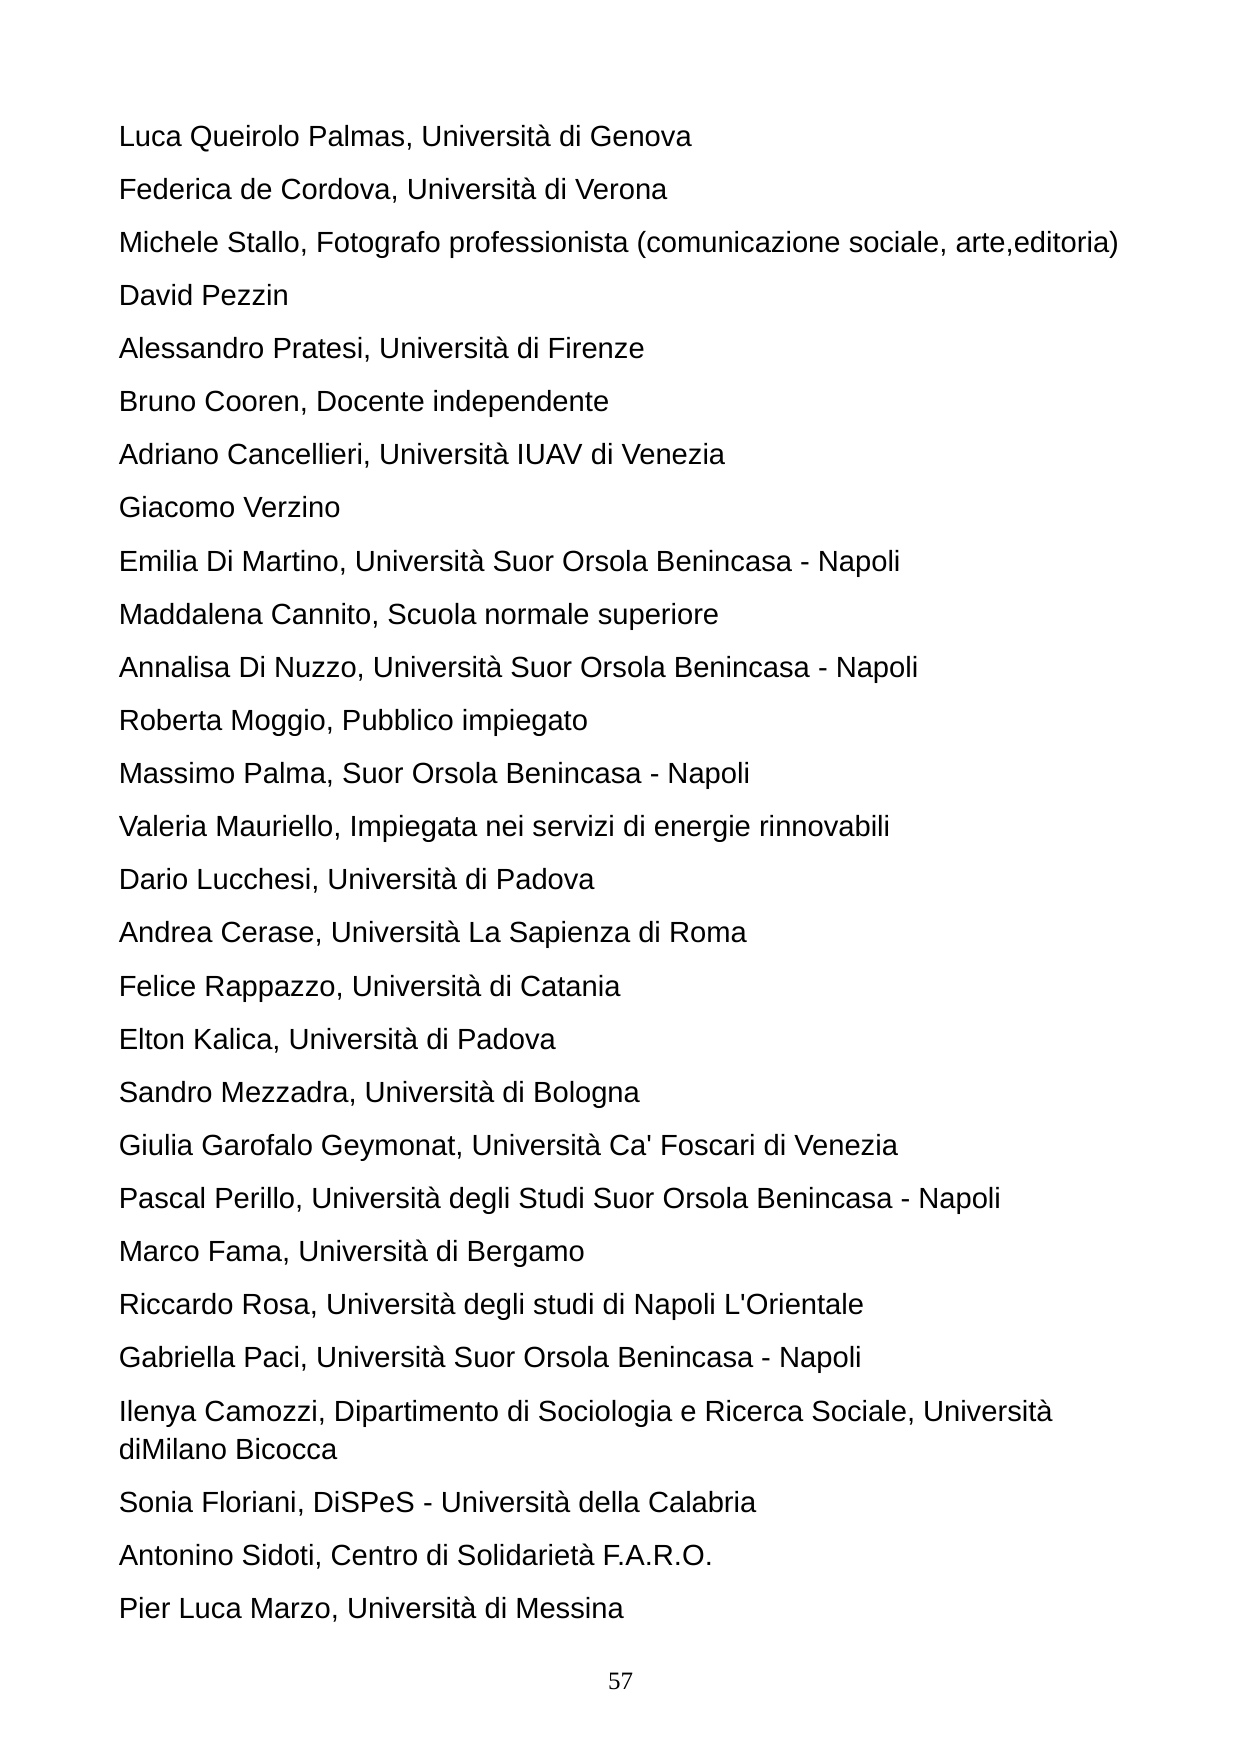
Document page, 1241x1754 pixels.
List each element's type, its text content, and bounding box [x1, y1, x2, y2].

text Giulia Garofalo Geymonat, Università Ca' Foscari di Venezia [118, 1128, 1122, 1161]
text Ilenya Camozzi, Dipartimento di Sociologia e Ricerca Sociale, Università diMilano Bicocca [118, 1393, 1122, 1466]
text Dario Lucchesi, Università di Padova [118, 862, 1122, 896]
text Sandro Mezzadra, Università di Bologna [118, 1075, 1122, 1108]
text Bruno Cooren, Docente independente [118, 384, 1122, 418]
text Pier Luca Marzo, Università di Messina [118, 1591, 1122, 1625]
text Antonino Sidoti, Centro di Solidarietà F.A.R.O. [118, 1538, 1122, 1572]
text Marco Fama, Università di Bergamo [118, 1234, 1122, 1268]
text David Pezzin [118, 278, 1122, 311]
text Valeria Mauriello, Impiegata nei servizi di energie rinnovabili [118, 809, 1122, 843]
text Massimo Palma, Suor Orsola Benincasa - Napoli [118, 756, 1122, 789]
text Giacomo Verzino [118, 490, 1122, 524]
text Michele Stallo, Fotografo professionista (comunicazione sociale, arte,editoria) [118, 225, 1122, 258]
text Alessandro Pratesi, Università di Firenze [118, 331, 1122, 364]
text Annalisa Di Nuzzo, Università Suor Orsola Benincasa - Napoli [118, 650, 1122, 683]
text Adriano Cancellieri, Università IUAV di Venezia [118, 437, 1122, 471]
text Riccardo Rosa, Università degli studi di Napoli L'Orientale [118, 1287, 1122, 1321]
text Pascal Perillo, Università degli Studi Suor Orsola Benincasa - Napoli [118, 1181, 1122, 1214]
text Felice Rappazzo, Università di Catania [118, 968, 1122, 1002]
text Federica de Cordova, Università di Verona [118, 172, 1122, 205]
text Sonia Floriani, DiSPeS - Università della Calabria [118, 1485, 1122, 1519]
text Gabriella Paci, Università Suor Orsola Benincasa - Napoli [118, 1340, 1122, 1374]
text Emilia Di Martino, Università Suor Orsola Benincasa - Napoli [118, 543, 1122, 577]
text Elton Kalica, Università di Padova [118, 1022, 1122, 1055]
text Luca Queirolo Palmas, Università di Genova [118, 118, 1122, 152]
text Roberta Moggio, Pubblico impiegato [118, 703, 1122, 736]
text Andrea Cerase, Università La Sapienza di Roma [118, 915, 1122, 949]
text Maddalena Cannito, Scuola normale superiore [118, 597, 1122, 630]
